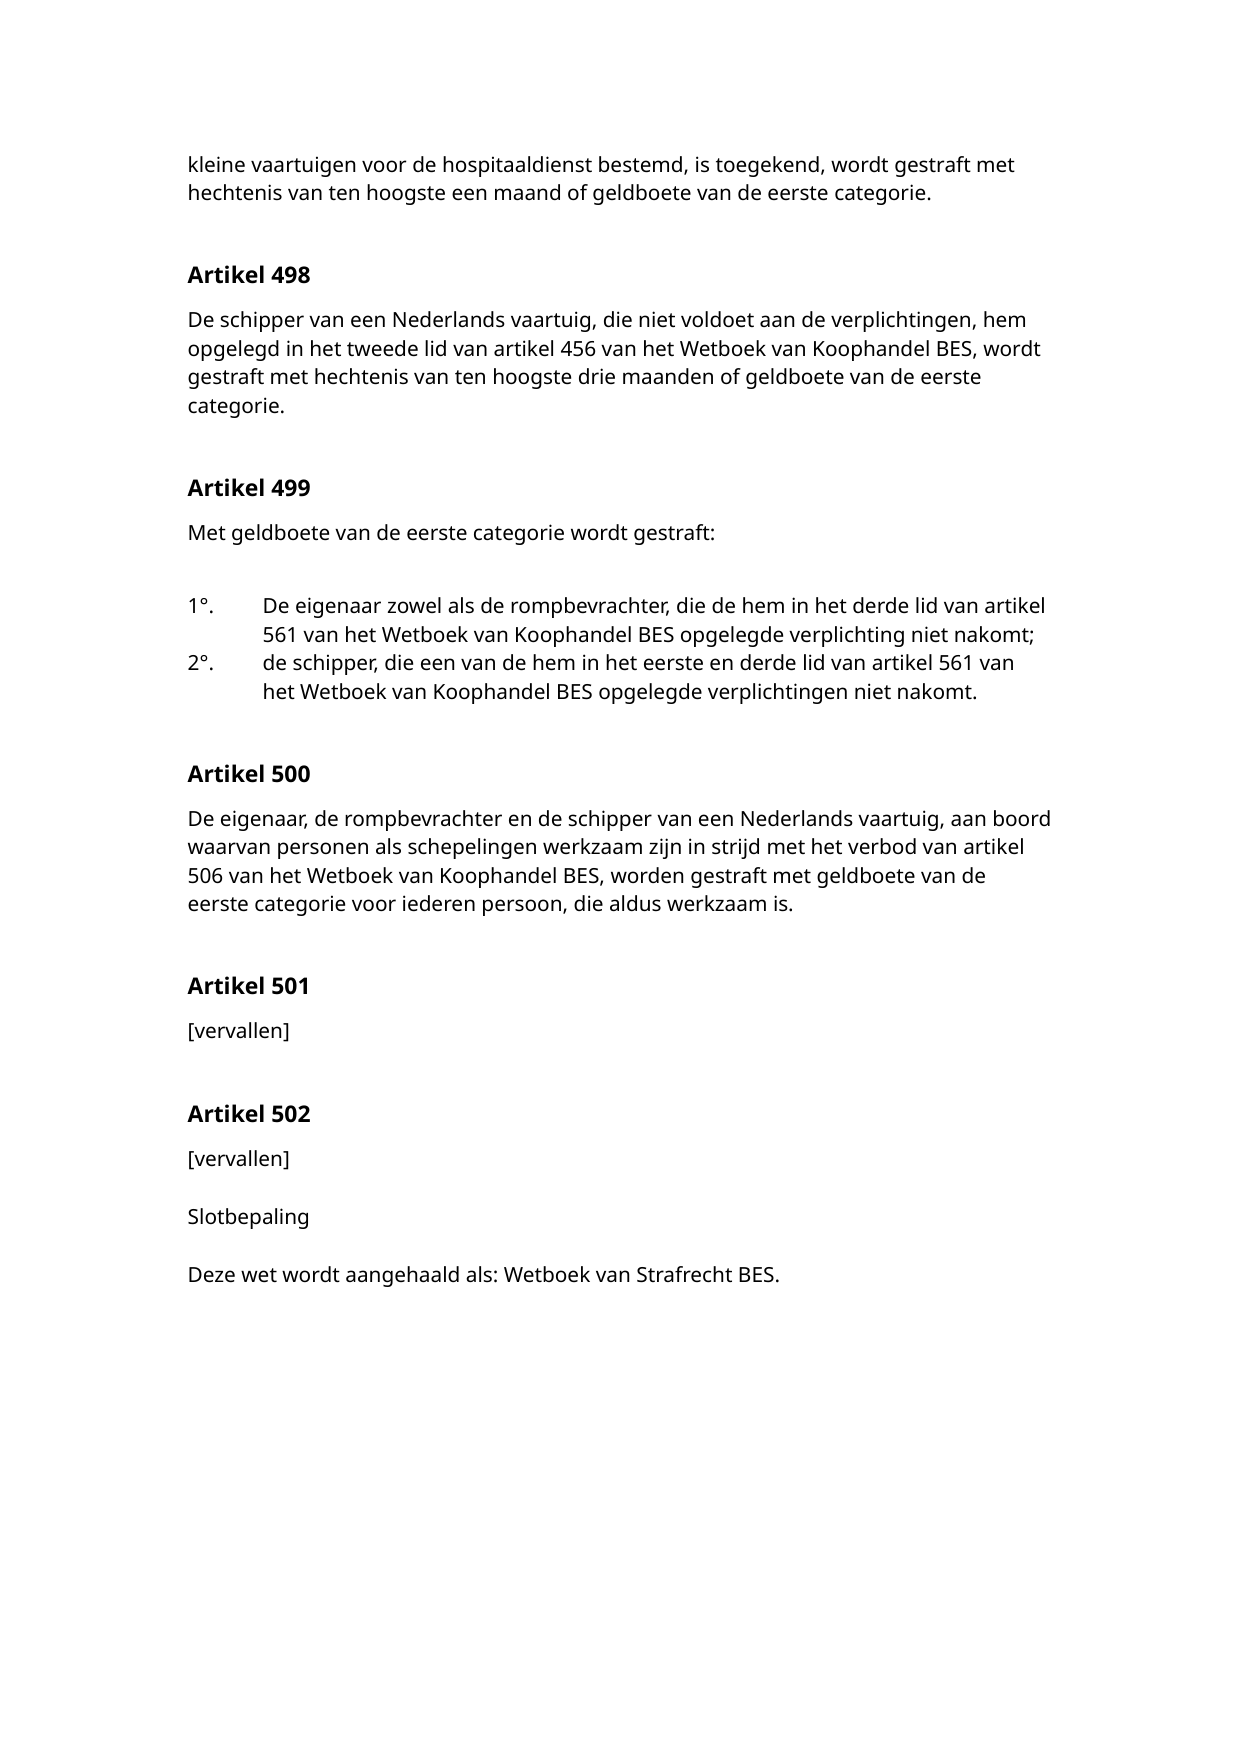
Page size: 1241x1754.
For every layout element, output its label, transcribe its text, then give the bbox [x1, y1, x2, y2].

text De schipper van een Nederlands vaartuig, die niet voldoet aan de verplichtingen, hem opgelegd in het tweede lid van artikel 456 van het Wetboek van Koophandel BES, wordt gestraft met hechtenis van ten hoogste drie maanden of geldboete van de eerste categorie. [187, 306, 1053, 419]
subtitle Artikel 502 [187, 1097, 1053, 1129]
text [vervallen] [187, 1017, 1053, 1045]
subtitle Artikel 498 [187, 259, 1053, 291]
list de schipper, die een van de hem in het eerste en derde lid van artikel 561 van het Wetboek van Koophandel BES opgelegde verplichtingen niet nakomt. [187, 648, 1053, 705]
text kleine vaartuigen voor de hospitaaldienst bestemd, is toegekend, wordt gestraft met hechtenis van ten hoogste een maand of geldboete van de eerste categorie. [187, 150, 1053, 207]
list De eigenaar zowel als de rompbevrachter, die de hem in het derde lid van artikel 561 van het Wetboek van Koophandel BES opgelegde verplichting niet nakomt; [187, 592, 1053, 648]
text De eigenaar, de rompbevrachter en de schipper van een Nederlands vaartuig, aan boord waarvan personen als schepelingen werkzaam zijn in strijd met het verbod van artikel 506 van het Wetboek van Koophandel BES, worden gestraft met geldboete van de eerste categorie voor iederen persoon, die aldus werkzaam is. [187, 804, 1053, 918]
subtitle Artikel 499 [187, 472, 1053, 503]
subtitle Artikel 500 [187, 758, 1053, 789]
text [vervallen] [187, 1144, 1053, 1172]
text Met geldboete van de eerste categorie wordt gestraft: [187, 518, 1053, 547]
subtitle Slotbepaling [187, 1202, 1053, 1231]
subtitle Artikel 501 [187, 970, 1053, 1002]
text Deze wet wordt aangehaald als: Wetboek van Strafrecht BES. [187, 1261, 1053, 1289]
